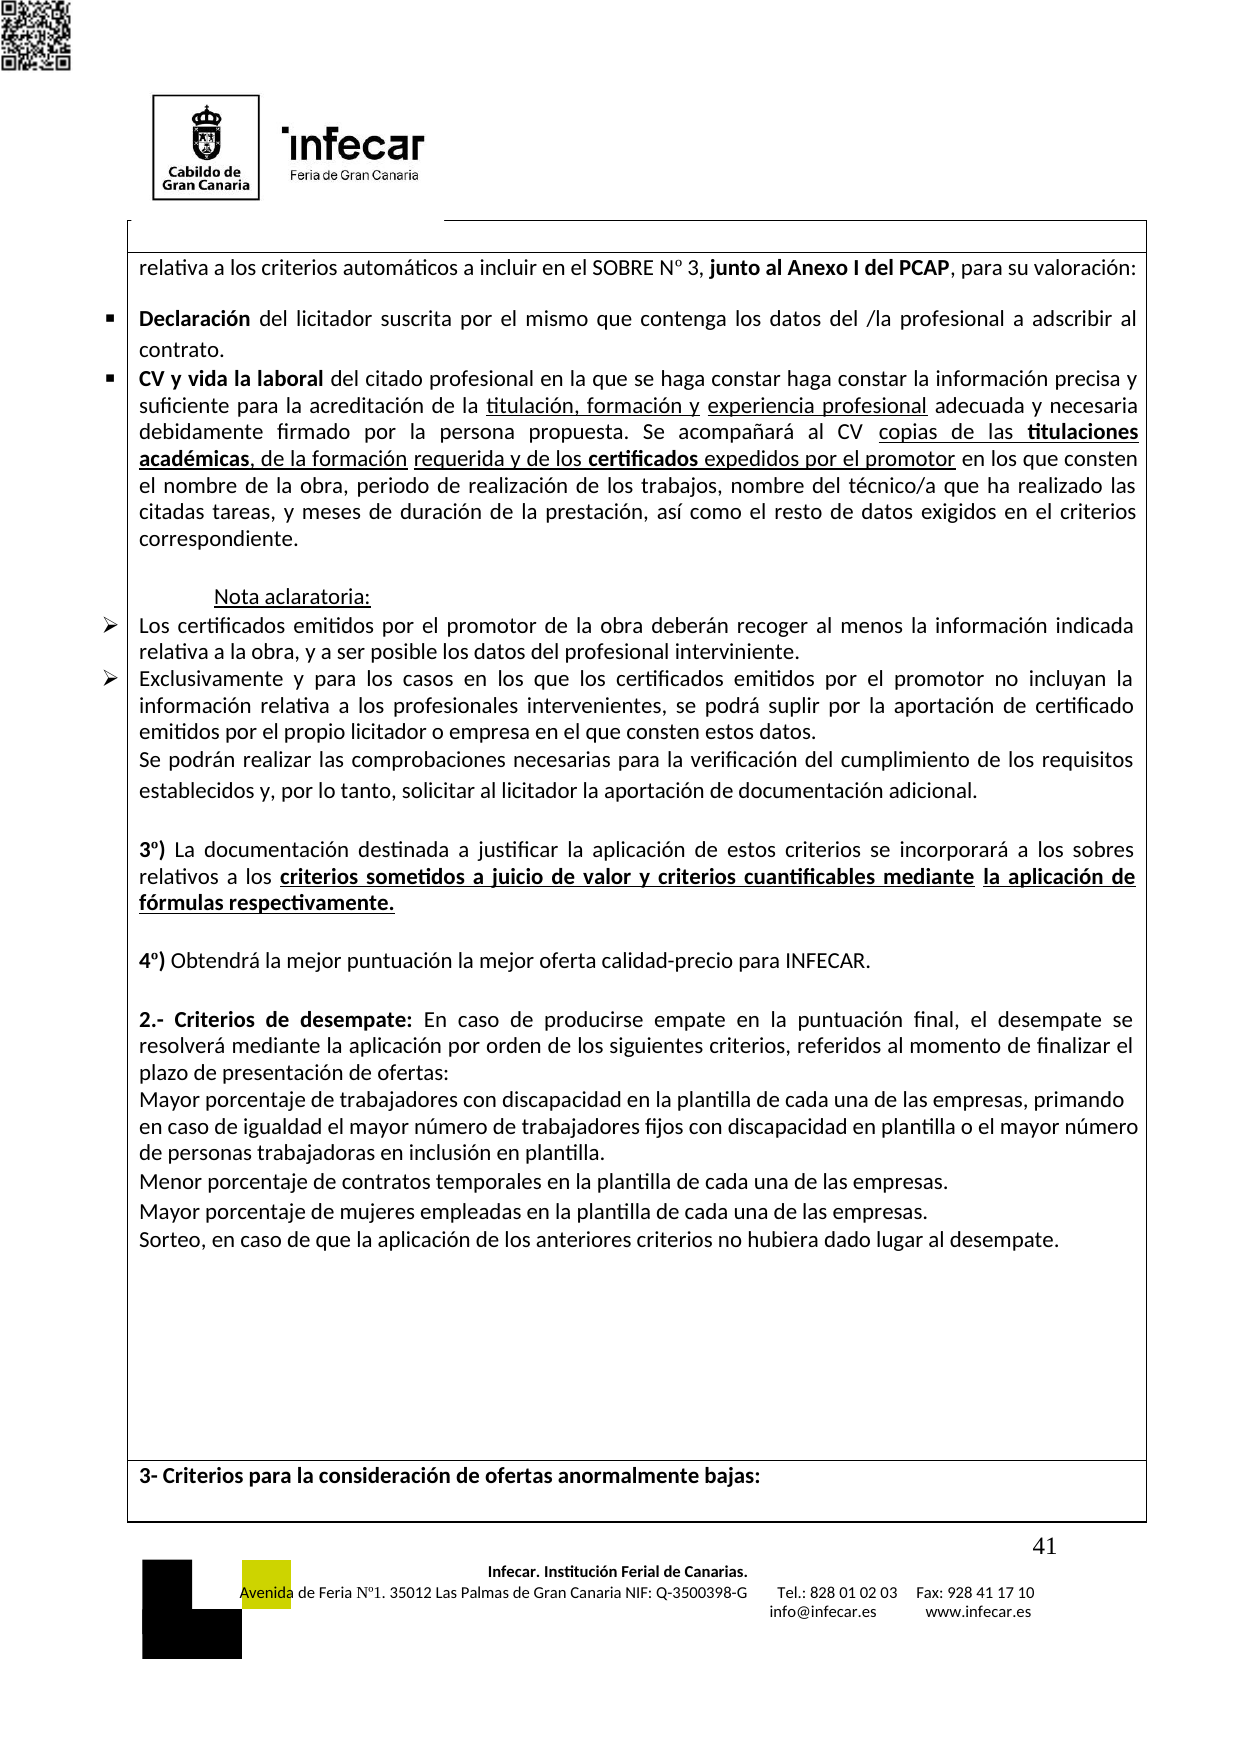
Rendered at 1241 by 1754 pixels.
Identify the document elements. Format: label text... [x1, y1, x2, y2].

table_cell 3- Criterios para la consideración de ofertas anormalmente bajas: [128, 1461, 1146, 1521]
table_cell relativa a los criterios automáticos a incluir en el SOBRE Nº 3, junto al Anexo I del PCAP, para su valoración: Declaración del licitador suscrita por el mismo que contenga los datos del /la profesional a adscribir al contrato. CV y vida la laboral del citado profesional en la que se haga constar haga constar la información precisa y suficiente para la acreditación de la titulación, formación y experiencia profesional adecuada y necesaria debidamente firmado por la persona propuesta. Se acompañará al CV copias de las titulaciones académicas, de la formación requerida y de los certificados expedidos por el promotor en los que consten el nombre de la obra, periodo de realización de los trabajos, nombre del técnico/a que ha realizado las citadas tareas, y meses de duración de la prestación, así como el resto de datos exigidos en el criterios correspondiente. Nota aclaratoria: Los certificados emitidos por el promotor de la obra deberán recoger al menos la información indicada relativa a la obra, y a ser posible los datos del profesional interviniente. Exclusivamente y para los casos en los que los certificados emitidos por el promotor no incluyan la información relativa a los profesionales intervenientes, se podrá suplir por la aportación de certificado emitidos por el propio licitador o empresa en el que consten estos datos. Se podrán realizar las comprobaciones necesarias para la verificación del cumplimiento de los requisitos establecidos y, por lo tanto, solicitar al licitador la aportación de documentación adicional. 3º) La documentación destinada a justificar la aplicación de estos criterios se incorporará a los sobres relativos a los criterios sometidos a juicio de valor y criterios cuantificables mediante la aplicación de fórmulas respectivamente. 4º) Obtendrá la mejor puntuación la mejor oferta calidad-precio para INFECAR. 2.- Criterios de desempate: En caso de producirse empate en la puntuación final, el desempate se resolverá mediante la aplicación por orden de los siguientes criterios, referidos al momento de finalizar el plazo de presentación de ofertas: Mayor porcentaje de trabajadores con discapacidad en la plantilla de cada una de las empresas, primando en caso de igualdad el mayor número de trabajadores fijos con discapacidad en plantilla o el mayor número de personas trabajadoras en inclusión en plantilla. Menor porcentaje de contratos temporales en la plantilla de cada una de las empresas. Mayor porcentaje de mujeres empleadas en la plantilla de cada una de las empresas. Sorteo, en caso de que la aplicación de los anteriores criterios no hubiera dado lugar al desempate. [128, 253, 1146, 1460]
table_header K. CRITERIOS DE ADJUDICACIÓN [128, 221, 1146, 252]
